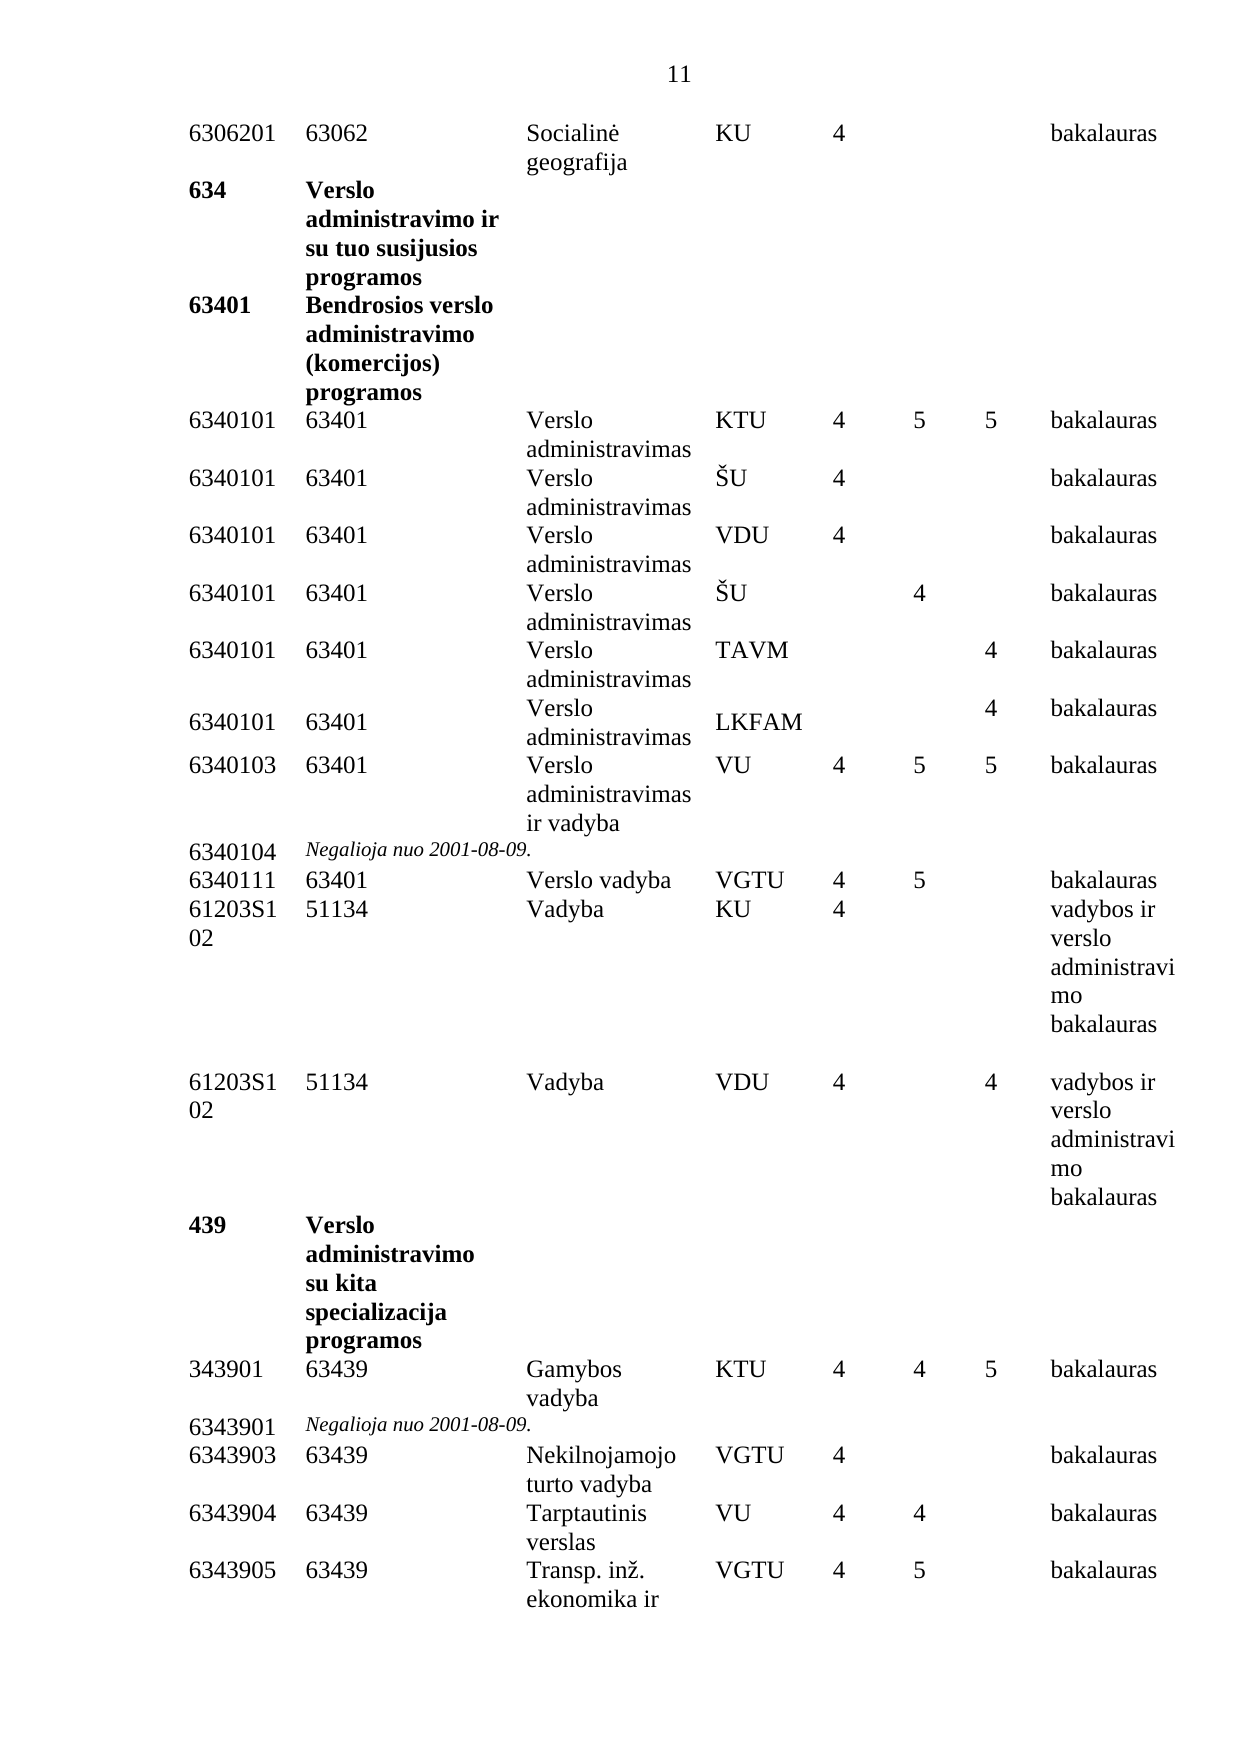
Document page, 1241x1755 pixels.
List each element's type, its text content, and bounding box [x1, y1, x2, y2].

table_cell 439 [177, 1211, 294, 1354]
table_cell Verslo vadyba [515, 866, 704, 894]
table_cell vadybos ir verslo administravimo bakalauras [1039, 894, 1197, 1038]
table_cell [1202, 751, 1207, 837]
table_cell 6343901 [177, 1412, 294, 1441]
table_cell [177, 1038, 294, 1067]
table_cell [515, 1211, 704, 1354]
table_cell [1039, 176, 1197, 291]
table_cell [1202, 176, 1207, 291]
table_cell 4 [821, 1498, 902, 1556]
table_cell bakalauras [1039, 1354, 1197, 1412]
table_cell [1197, 291, 1202, 406]
table_cell KU [704, 118, 821, 176]
table_cell bakalauras [1039, 406, 1197, 463]
table_cell 51134 [294, 1067, 515, 1211]
table_cell [1202, 894, 1207, 1038]
table_cell 5 [902, 1556, 973, 1613]
table_cell 4 [821, 1556, 902, 1613]
table_cell [1202, 693, 1207, 751]
table_cell [902, 118, 973, 176]
table_cell [973, 1498, 1039, 1556]
table_cell Verslo administravimas [515, 521, 704, 578]
table_cell [1197, 521, 1202, 578]
table_cell [515, 1038, 704, 1067]
table_cell [1202, 406, 1207, 463]
table_cell Vadyba [515, 894, 704, 1038]
table_cell 5 [973, 1354, 1039, 1412]
table_cell Gamybos vadyba [515, 1354, 704, 1412]
table_cell [1197, 1412, 1202, 1441]
table_cell VGTU [704, 1556, 821, 1613]
table_cell bakalauras [1039, 578, 1197, 636]
table_cell 4 [821, 118, 902, 176]
table_cell 5 [902, 866, 973, 894]
table_cell VU [704, 1498, 821, 1556]
table_cell 6340101 [177, 406, 294, 463]
table_cell [1197, 693, 1202, 751]
table_cell bakalauras [1039, 1556, 1197, 1613]
table_cell 4 [902, 1498, 973, 1556]
table_cell 4 [821, 406, 902, 463]
table_cell bakalauras [1039, 866, 1197, 894]
table_cell Verslo administravimas [515, 406, 704, 463]
table_cell [821, 693, 902, 751]
table_cell LKFAM [704, 693, 821, 751]
table_cell [1197, 1498, 1202, 1556]
table_cell KTU [704, 406, 821, 463]
table_cell [1202, 837, 1207, 866]
table_cell 63062 [294, 118, 515, 176]
table_cell KU [704, 894, 821, 1038]
table_cell [821, 636, 902, 693]
table_cell [973, 291, 1039, 406]
table_cell [973, 1441, 1039, 1498]
table_cell [1197, 751, 1202, 837]
table_cell Bendrosios verslo administravimo (komercijos) programos [294, 291, 515, 406]
table_cell Verslo administravimas [515, 463, 704, 521]
table_cell [1202, 1038, 1207, 1067]
table_cell 61203S102 [177, 894, 294, 1038]
table_cell [1202, 1498, 1207, 1556]
table_cell [902, 176, 973, 291]
table_cell [973, 521, 1039, 578]
table_cell vadybos ir verslo administravimo bakalauras [1039, 1067, 1197, 1211]
table_cell [515, 176, 704, 291]
table_cell Verslo administravimas ir vadyba [515, 751, 704, 837]
table_cell Verslo administravimas [515, 636, 704, 693]
table_cell [973, 1556, 1039, 1613]
table_cell [1202, 118, 1207, 176]
table_cell 4 [821, 1441, 902, 1498]
table_cell Tarptautinis verslas [515, 1498, 704, 1556]
table_cell 6306201 [177, 118, 294, 176]
table_cell [1202, 291, 1207, 406]
table_cell 4 [821, 521, 902, 578]
table_cell Socialinė geografija [515, 118, 704, 176]
table_cell [1197, 1211, 1202, 1354]
table_cell bakalauras [1039, 521, 1197, 578]
table_cell [973, 894, 1039, 1038]
table_cell [902, 463, 973, 521]
table_cell VDU [704, 1067, 821, 1211]
table_cell [902, 636, 973, 693]
table_cell 4 [821, 751, 902, 837]
table_cell [1202, 463, 1207, 521]
table_cell 5 [973, 406, 1039, 463]
table_cell [902, 1211, 973, 1354]
table_cell 4 [902, 1354, 973, 1412]
table_cell [821, 291, 902, 406]
table_cell [821, 1038, 902, 1067]
table_cell ŠU [704, 463, 821, 521]
table_cell Verslo administravimas [515, 693, 704, 751]
table_cell 63439 [294, 1556, 515, 1613]
table_cell [1197, 406, 1202, 463]
table_cell [704, 176, 821, 291]
table_cell [1202, 1441, 1207, 1498]
table_cell 63401 [294, 406, 515, 463]
table_cell [1202, 636, 1207, 693]
table_cell 63401 [294, 578, 515, 636]
table_cell [821, 176, 902, 291]
table_cell 634 [177, 176, 294, 291]
table_cell 6343903 [177, 1441, 294, 1498]
table_cell Nekilnojamojo turto vadyba [515, 1441, 704, 1498]
table_cell [1039, 291, 1197, 406]
table_cell 4 [973, 636, 1039, 693]
table_cell [973, 463, 1039, 521]
table_cell [902, 693, 973, 751]
table_cell 4 [902, 578, 973, 636]
table_cell [1197, 1067, 1202, 1211]
table_cell [1039, 1211, 1197, 1354]
table_cell [294, 1038, 515, 1067]
table_cell [704, 291, 821, 406]
table_cell 4 [821, 1354, 902, 1412]
table_cell 4 [821, 463, 902, 521]
table_cell [902, 1067, 973, 1211]
table_cell [1197, 636, 1202, 693]
table_cell 61203S102 [177, 1067, 294, 1211]
table_cell [1039, 1038, 1197, 1067]
table_cell 4 [973, 693, 1039, 751]
table_cell 5 [973, 751, 1039, 837]
table_cell [1197, 1038, 1202, 1067]
table_cell 6340111 [177, 866, 294, 894]
table_cell [973, 578, 1039, 636]
table_cell [1197, 118, 1202, 176]
table_cell 6340104 [177, 837, 294, 866]
table_cell Negalioja nuo 2001-08-09. [294, 837, 1197, 866]
table_cell 6340101 [177, 578, 294, 636]
table_cell [973, 118, 1039, 176]
table_cell [973, 1038, 1039, 1067]
table_cell [1197, 837, 1202, 866]
table_cell VGTU [704, 866, 821, 894]
table_cell 4 [821, 866, 902, 894]
table_cell bakalauras [1039, 751, 1197, 837]
table_cell bakalauras [1039, 1441, 1197, 1498]
table_cell [902, 291, 973, 406]
table_cell [821, 1211, 902, 1354]
table_cell bakalauras [1039, 118, 1197, 176]
table_cell 63401 [177, 291, 294, 406]
table_cell 6340101 [177, 463, 294, 521]
table_cell 63439 [294, 1498, 515, 1556]
table_cell [1197, 894, 1202, 1038]
table_cell TAVM [704, 636, 821, 693]
table_cell 6340101 [177, 636, 294, 693]
table_cell 5 [902, 406, 973, 463]
table_cell bakalauras [1039, 1498, 1197, 1556]
table_cell 6343905 [177, 1556, 294, 1613]
table_cell [1202, 578, 1207, 636]
table_cell Transp. inž. ekonomika ir [515, 1556, 704, 1613]
table_cell 63401 [294, 463, 515, 521]
table_cell [704, 1038, 821, 1067]
table_cell [1197, 176, 1202, 291]
table_cell [973, 1211, 1039, 1354]
table_cell 63439 [294, 1354, 515, 1412]
table_cell KTU [704, 1354, 821, 1412]
table_cell [821, 578, 902, 636]
table_cell 5 [902, 751, 973, 837]
table_cell [1202, 521, 1207, 578]
table_cell 6340103 [177, 751, 294, 837]
table_cell 4 [821, 894, 902, 1038]
table_cell ŠU [704, 578, 821, 636]
table_cell 343901 [177, 1354, 294, 1412]
table_cell 4 [973, 1067, 1039, 1211]
table_cell [1202, 1556, 1207, 1613]
table_cell Verslo administravimas [515, 578, 704, 636]
table_cell Negalioja nuo 2001-08-09. [294, 1412, 1197, 1441]
table_cell 63401 [294, 693, 515, 751]
table_cell [902, 1441, 973, 1498]
table_cell 6340101 [177, 521, 294, 578]
table_cell bakalauras [1039, 693, 1197, 751]
table_cell [1197, 1354, 1202, 1412]
table_cell VGTU [704, 1441, 821, 1498]
table_cell 63401 [294, 866, 515, 894]
table_cell [1197, 463, 1202, 521]
table_cell [515, 291, 704, 406]
table_cell 51134 [294, 894, 515, 1038]
table_cell 63401 [294, 751, 515, 837]
table_cell 63401 [294, 636, 515, 693]
table_cell Vadyba [515, 1067, 704, 1211]
table_cell Verslo administravimo su kita specializacija programos [294, 1211, 515, 1354]
table_cell bakalauras [1039, 463, 1197, 521]
table_cell 63401 [294, 521, 515, 578]
table_cell [902, 521, 973, 578]
table_cell [1202, 866, 1207, 894]
table_cell VU [704, 751, 821, 837]
table_cell bakalauras [1039, 636, 1197, 693]
table_cell [973, 176, 1039, 291]
table_cell [1202, 1412, 1207, 1441]
table_cell Verslo administravimo ir su tuo susijusios programos [294, 176, 515, 291]
table_cell [1202, 1211, 1207, 1354]
table_cell 6343904 [177, 1498, 294, 1556]
table_cell 6340101 [177, 693, 294, 751]
table_cell [1197, 1556, 1202, 1613]
table_cell [1197, 866, 1202, 894]
table_cell [1197, 578, 1202, 636]
table_cell [1202, 1067, 1207, 1211]
table_cell [902, 1038, 973, 1067]
table_cell 63439 [294, 1441, 515, 1498]
table_cell [902, 894, 973, 1038]
table_cell [973, 866, 1039, 894]
table_cell 4 [821, 1067, 902, 1211]
table_cell VDU [704, 521, 821, 578]
table_cell [1202, 1354, 1207, 1412]
table_cell [1197, 1441, 1202, 1498]
table_cell [704, 1211, 821, 1354]
